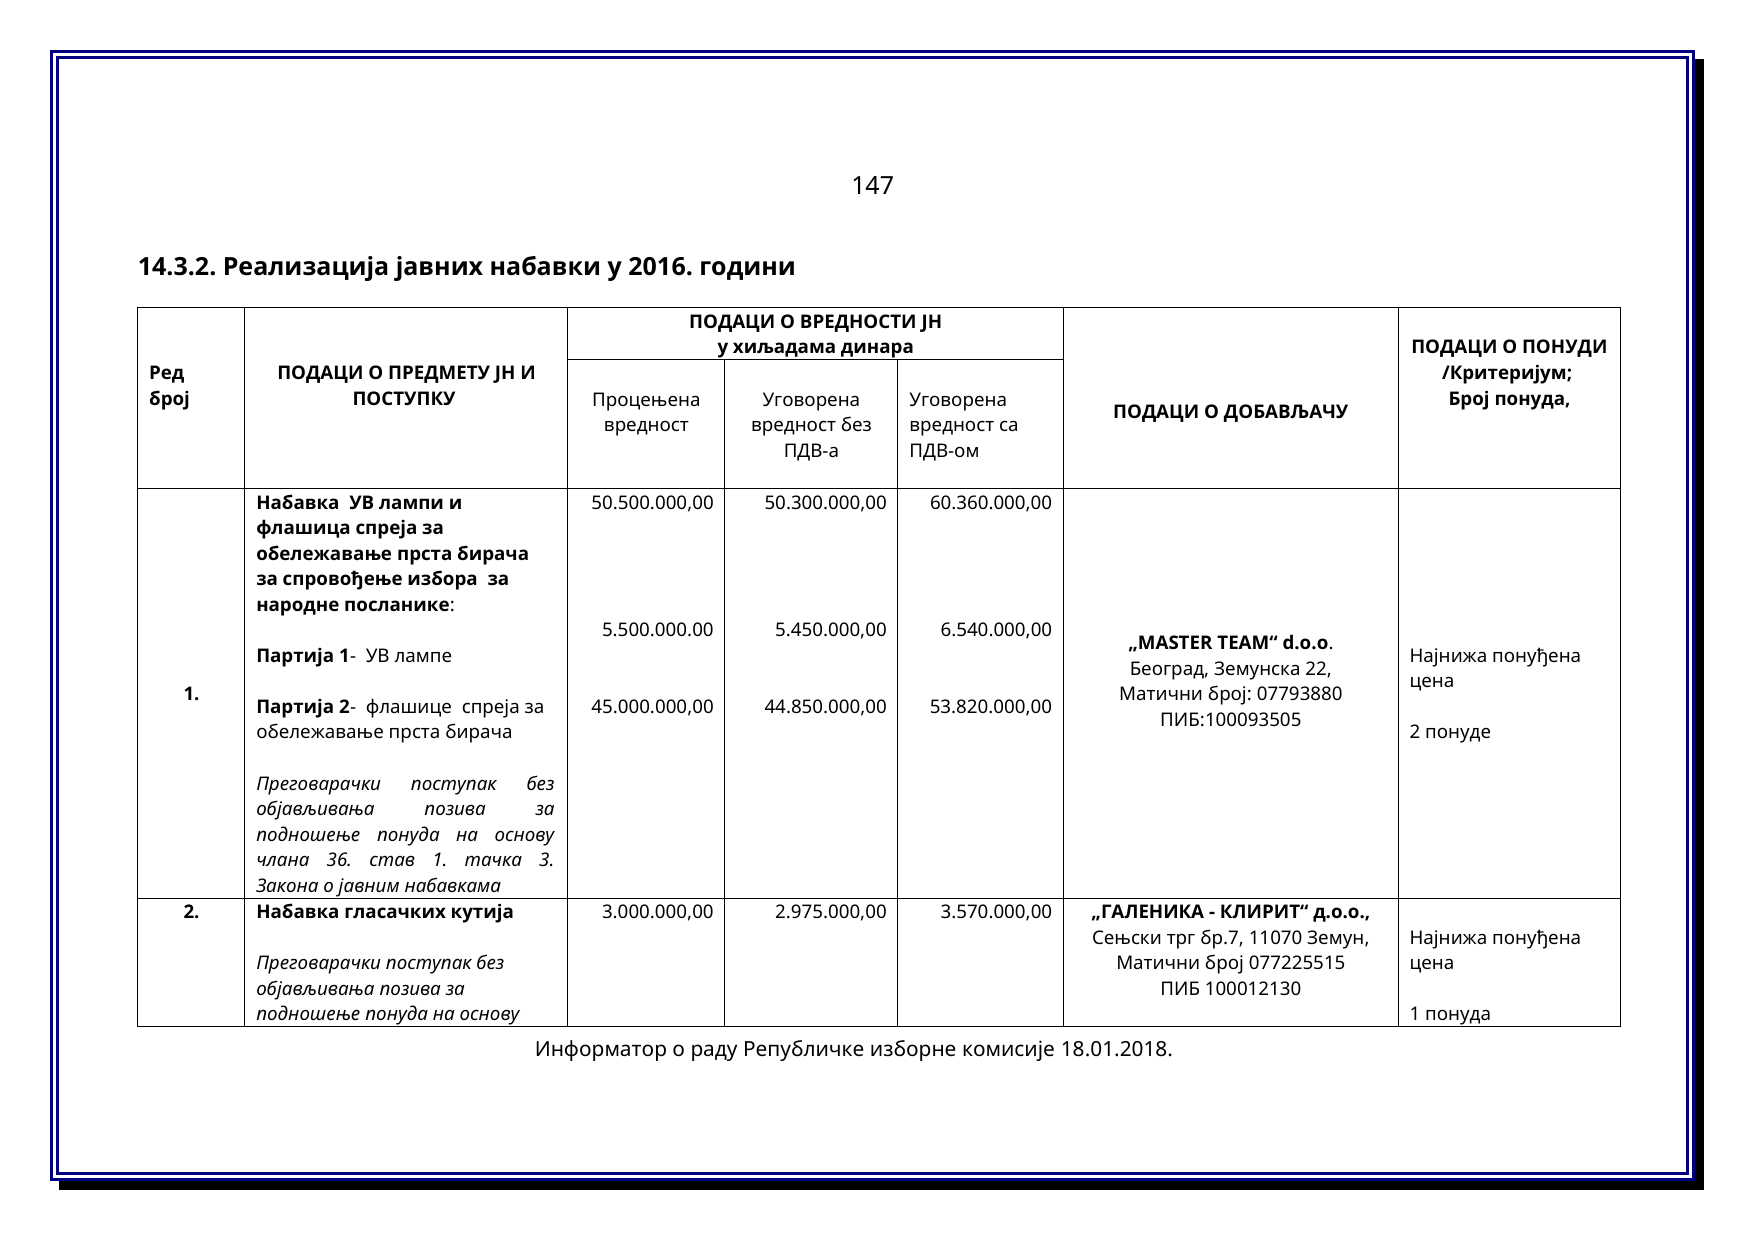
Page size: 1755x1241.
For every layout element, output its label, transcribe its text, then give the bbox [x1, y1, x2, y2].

table_cell Процењена вредност [568, 360, 724, 488]
table_cell 3.570.000,00 [898, 899, 1063, 1026]
table_cell 60.360.000,00 6.540.000,00 53.820.000,00 [898, 489, 1063, 897]
table_header ПОДАЦИ О ПРЕДМЕТУ ЈН И ПОСТУПКУ [245, 308, 567, 488]
table_cell 2. [138, 899, 244, 1026]
table_cell 2.975.000,00 [725, 899, 897, 1026]
table_cell Набавка гласачких кутија Преговарачки поступак без објављивања позива за подношење понуда на основу [245, 899, 567, 1026]
table_cell 3.000.000,00 [568, 899, 724, 1026]
table_cell 50.300.000,00 5.450.000,00 44.850.000,00 [725, 489, 897, 897]
table_cell 50.500.000,00 5.500.000.00 45.000.000,00 [568, 489, 724, 897]
table_header ПОДАЦИ О ПОНУДИ /Критеријум; Број понуда, [1399, 308, 1620, 488]
table_cell Најнижа понуђена цена 1 понуда [1399, 899, 1620, 1026]
table_cell „ГАЛЕНИКА - КЛИРИТ“ д.о.о., Сењски трг бр.7, 11070 Земун, Матични број 077225515 ПИБ 100012130 [1064, 899, 1398, 1026]
table_cell Најнижа понуђена цена 2 понуде [1399, 489, 1620, 897]
table_cell Набавка УВ лампи и флашица спреја за обележавање прста бирача за спровођење избора за народне посланике: Партија 1- УВ лампе Партија 2- флашице спреја за обележавање прста бирача Преговарачки поступак без објављивања позива за подношење понуда на основу члана 36. став 1. тачка 3. Закона о јавним набавкама [245, 489, 567, 897]
table_header Ред број [138, 308, 244, 488]
table_cell Уговорена вредност са ПДВ-ом [898, 360, 1063, 488]
table_cell Уговорена вредност без ПДВ-а [725, 360, 897, 488]
subtitle 14.3.2. Реализација јавних набавки у 2016. години [138, 248, 1607, 282]
table_cell 1. [138, 489, 244, 897]
table_header ПОДАЦИ О ДОБАВЉАЧУ [1064, 308, 1398, 488]
table_cell „MASTER TEAM“ d.о.о. Београд, Земунска 22, Матични број: 07793880 ПИБ:100093505 [1064, 489, 1398, 897]
table_header ПОДАЦИ О ВРЕДНОСТИ ЈН у хиљадама динара [568, 308, 1063, 359]
